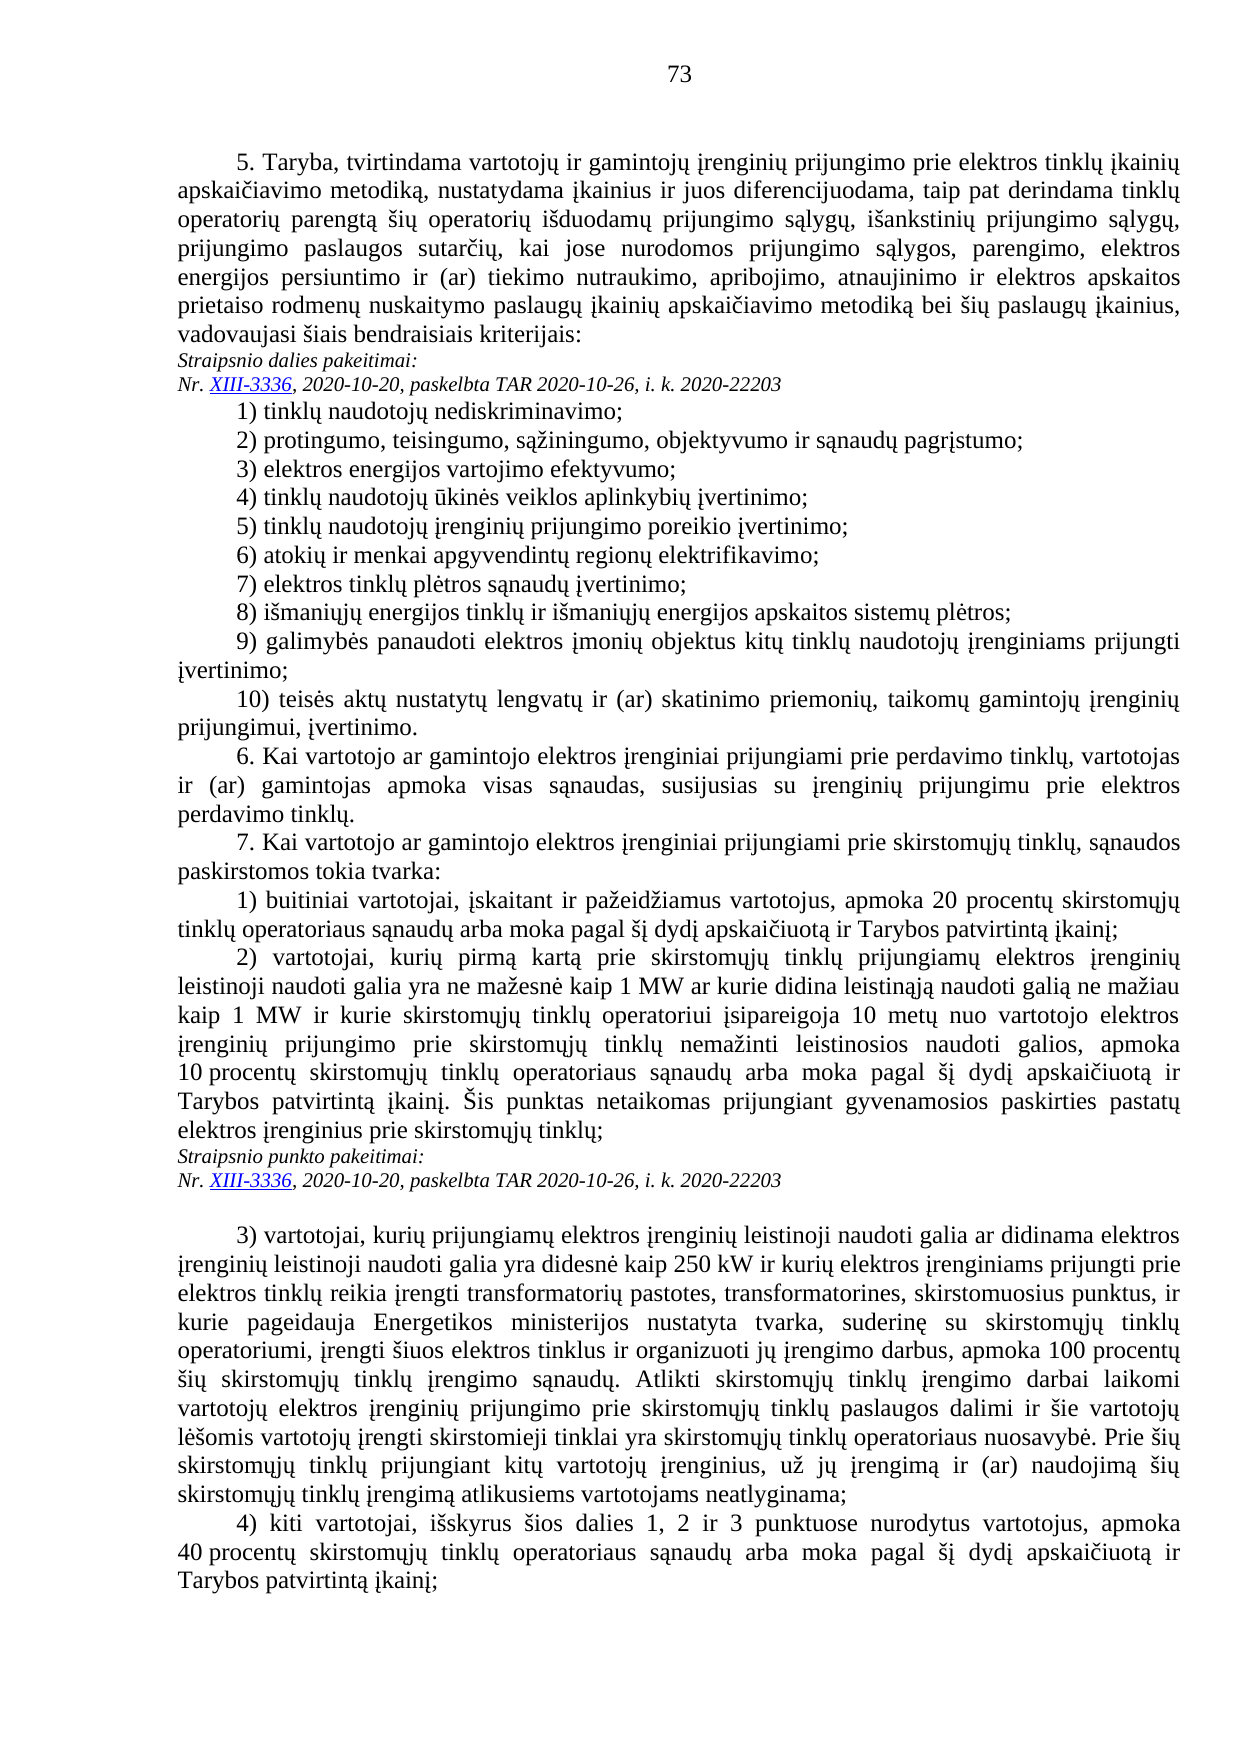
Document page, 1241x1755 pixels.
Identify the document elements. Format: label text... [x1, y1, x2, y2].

text 5. Taryba, tvirtindama vartotojų ir gamintojų įrenginių prijungimo prie elektros tinklų įkainių apskaičiavimo metodiką, nustatydama įkainius ir juos diferencijuodama, taip pat derindama tinklų operatorių parengtą šių operatorių išduodamų prijungimo sąlygų, išankstinių prijungimo sąlygų, prijungimo paslaugos sutarčių, kai jose nurodomos prijungimo sąlygos, parengimo, elektros energijos persiuntimo ir (ar) tiekimo nutraukimo, apribojimo, atnaujinimo ir elektros apskaitos prietaiso rodmenų nuskaitymo paslaugų įkainių apskaičiavimo metodiką bei šių paslaugų įkainius, vadovaujasi šiais bendraisiais kriterijais: [177, 147, 1181, 348]
text 4) kiti vartotojai, išskyrus šios dalies 1, 2 ir 3 punktuose nurodytus vartotojus, apmoka 40 procentų skirstomųjų tinklų operatoriaus sąnaudų arba moka pagal šį dydį apskaičiuotą ir Tarybos patvirtintą įkainį; [177, 1508, 1181, 1594]
text 5) tinklų naudotojų įrenginių prijungimo poreikio įvertinimo; [177, 511, 1181, 540]
text 4) tinklų naudotojų ūkinės veiklos aplinkybių įvertinimo; [177, 482, 1181, 511]
text Straipsnio punkto pakeitimai: [177, 1144, 1181, 1168]
text 6) atokių ir menkai apgyvendintų regionų elektrifikavimo; [177, 540, 1181, 569]
text 7. Kai vartotojo ar gamintojo elektros įrenginiai prijungiami prie skirstomųjų tinklų, sąnaudos paskirstomos tokia tvarka: [177, 827, 1181, 885]
text 7) elektros tinklų plėtros sąnaudų įvertinimo; [177, 569, 1181, 597]
text Straipsnio dalies pakeitimai: [177, 348, 1181, 372]
text Nr. XIII-3336, 2020-10-20, paskelbta TAR 2020-10-26, i. k. 2020-22203 [177, 1168, 1181, 1192]
text 1) tinklų naudotojų nediskriminavimo; [177, 396, 1181, 425]
text 10) teisės aktų nustatytų lengvatų ir (ar) skatinimo priemonių, taikomų gamintojų įrenginių prijungimui, įvertinimo. [177, 684, 1181, 741]
text 8) išmaniųjų energijos tinklų ir išmaniųjų energijos apskaitos sistemų plėtros; [177, 597, 1181, 626]
text 2) protingumo, teisingumo, sąžiningumo, objektyvumo ir sąnaudų pagrįstumo; [177, 425, 1181, 454]
text 1) buitiniai vartotojai, įskaitant ir pažeidžiamus vartotojus, apmoka 20 procentų skirstomųjų tinklų operatoriaus sąnaudų arba moka pagal šį dydį apskaičiuotą ir Tarybos patvirtintą įkainį; [177, 885, 1181, 942]
text 3) vartotojai, kurių prijungiamų elektros įrenginių leistinoji naudoti galia ar didinama elektros įrenginių leistinoji naudoti galia yra didesnė kaip 250 kW ir kurių elektros įrenginiams prijungti prie elektros tinklų reikia įrengti transformatorių pastotes, transformatorines, skirstomuosius punktus, ir kurie pageidauja Energetikos ministerijos nustatyta tvarka, suderinę su skirstomųjų tinklų operatoriumi, įrengti šiuos elektros tinklus ir organizuoti jų įrengimo darbus, apmoka 100 procentų šių skirstomųjų tinklų įrengimo sąnaudų. Atlikti skirstomųjų tinklų įrengimo darbai laikomi vartotojų elektros įrenginių prijungimo prie skirstomųjų tinklų paslaugos dalimi ir šie vartotojų lėšomis vartotojų įrengti skirstomieji tinklai yra skirstomųjų tinklų operatoriaus nuosavybė. Prie šių skirstomųjų tinklų prijungiant kitų vartotojų įrenginius, už jų įrengimą ir (ar) naudojimą šių skirstomųjų tinklų įrengimą atlikusiems vartotojams neatlyginama; [177, 1221, 1181, 1508]
text 9) galimybės panaudoti elektros įmonių objektus kitų tinklų naudotojų įrenginiams prijungti įvertinimo; [177, 626, 1181, 684]
text Nr. XIII-3336, 2020-10-20, paskelbta TAR 2020-10-26, i. k. 2020-22203 [177, 372, 1181, 396]
text 3) elektros energijos vartojimo efektyvumo; [177, 454, 1181, 482]
text 2) vartotojai, kurių pirmą kartą prie skirstomųjų tinklų prijungiamų elektros įrenginių leistinoji naudoti galia yra ne mažesnė kaip 1 MW ar kurie didina leistinąją naudoti galią ne mažiau kaip 1 MW ir kurie skirstomųjų tinklų operatoriui įsipareigoja 10 metų nuo vartotojo elektros įrenginių prijungimo prie skirstomųjų tinklų nemažinti leistinosios naudoti galios, apmoka 10 procentų skirstomųjų tinklų operatoriaus sąnaudų arba moka pagal šį dydį apskaičiuotą ir Tarybos patvirtintą įkainį. Šis punktas netaikomas prijungiant gyvenamosios paskirties pastatų elektros įrenginius prie skirstomųjų tinklų; [177, 942, 1181, 1144]
text 6. Kai vartotojo ar gamintojo elektros įrenginiai prijungiami prie perdavimo tinklų, vartotojas ir (ar) gamintojas apmoka visas sąnaudas, susijusias su įrenginių prijungimu prie elektros perdavimo tinklų. [177, 741, 1181, 827]
